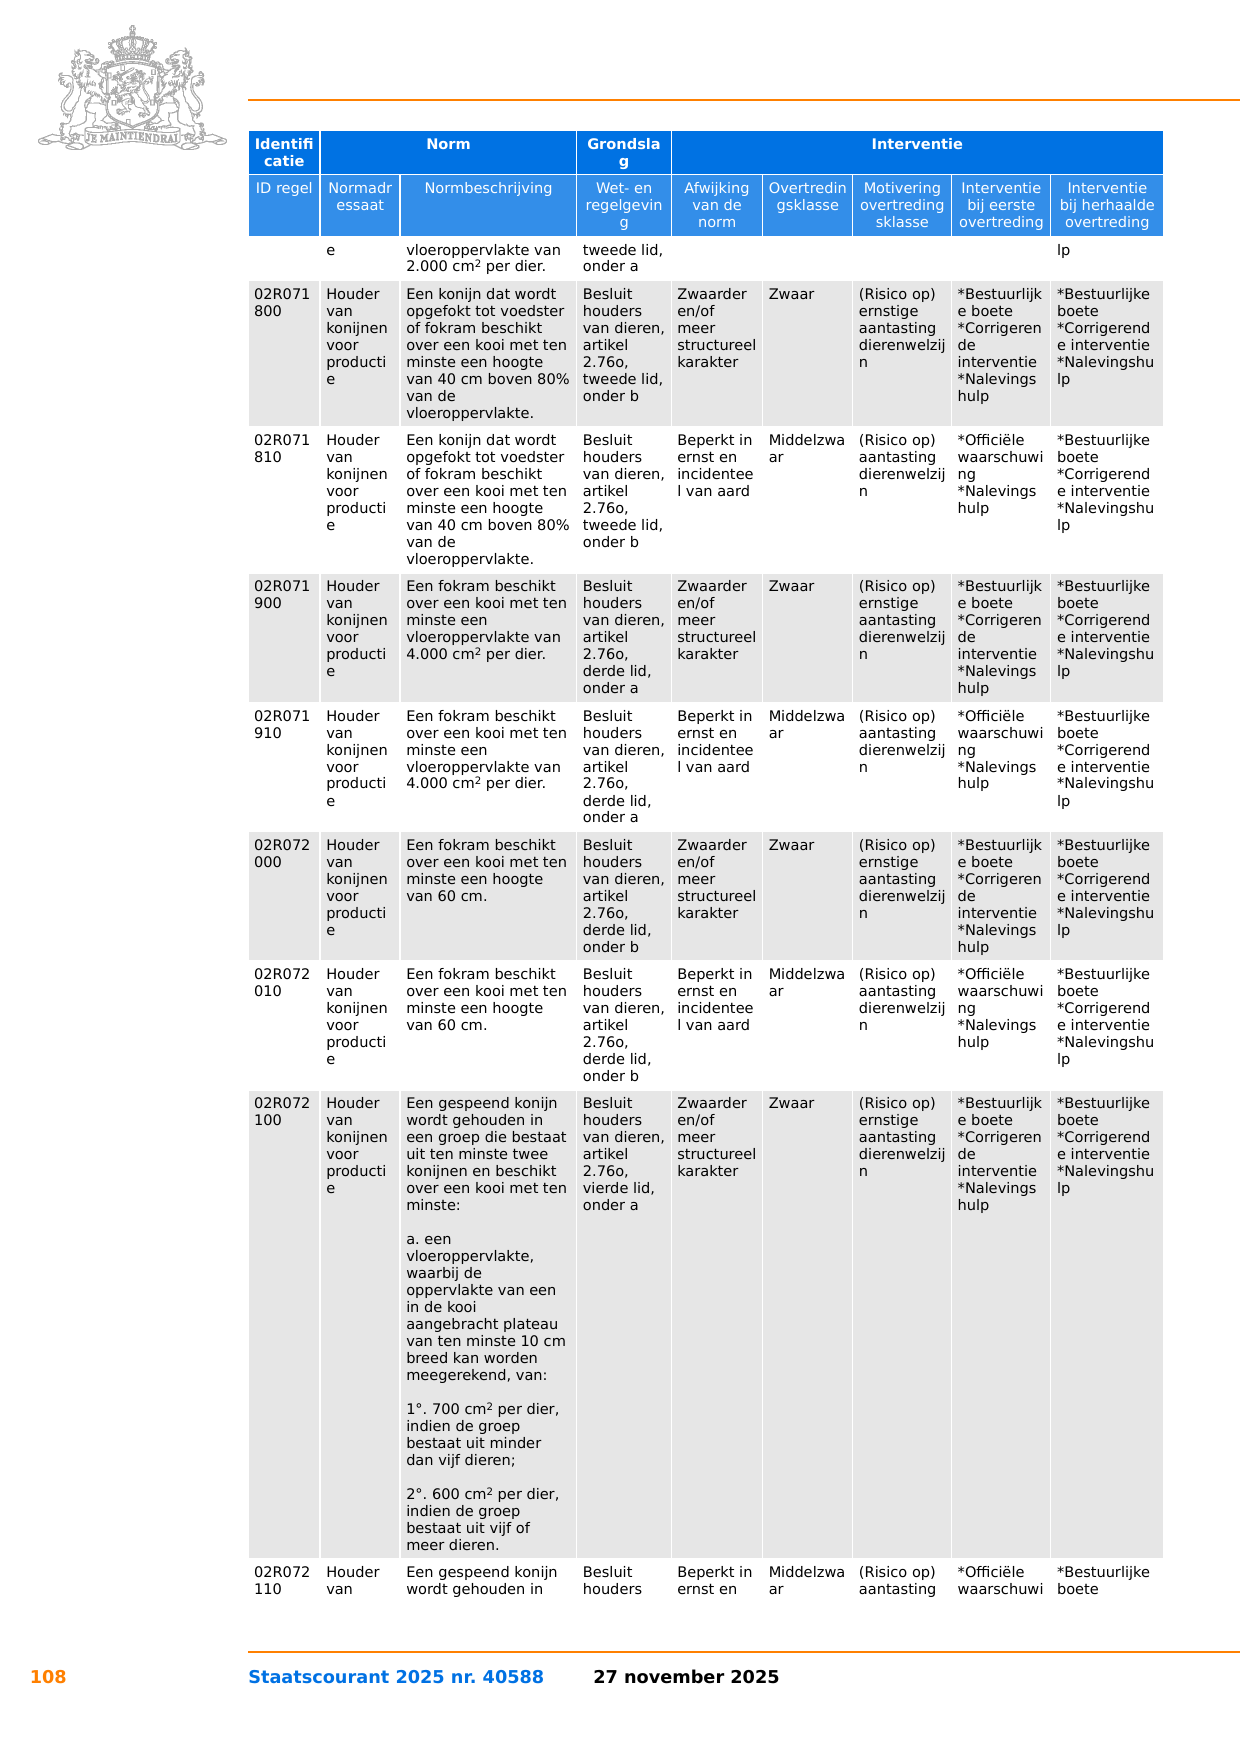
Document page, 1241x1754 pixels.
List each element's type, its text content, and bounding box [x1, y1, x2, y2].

table_cell Zwaarder en/of meer structureel karakter [672, 832, 762, 960]
table_cell Interventie bij eerste overtreding [952, 175, 1050, 236]
table_cell Afwijking van de norm [672, 175, 762, 236]
table_cell Houder van konijnen voor productie [321, 1091, 399, 1558]
table_cell Beperkt in ernst en [672, 1560, 762, 1603]
table_cell Houder van konijnen voor productie [321, 961, 399, 1089]
table_cell Besluit houders [577, 1560, 671, 1603]
table_header Grondslag [577, 131, 671, 174]
table_cell (Risico op) aantasting dierenwelzijn [853, 961, 951, 1089]
table_cell Zwaarder en/of meer structureel karakter [672, 574, 762, 702]
table_cell *Bestuurlijke boete *Corrigerende interventie *Nalevingshulp [952, 574, 1050, 702]
table_cell 02R071910 [249, 703, 319, 831]
table_cell vloeroppervlakte van 2.000 cm2 per dier. [401, 237, 576, 280]
table_cell [249, 237, 319, 280]
table_cell 02R072000 [249, 832, 319, 960]
table_cell *Bestuurlijke boete *Corrigerende interventie *Nalevingshulp [1051, 961, 1163, 1089]
table_cell Beperkt in ernst en incidenteel van aard [672, 427, 762, 572]
table_cell Een gespeend konijn wordt gehouden in [401, 1560, 576, 1603]
table_cell Besluit houders van dieren, artikel 2.76o, vierde lid, onder a [577, 1091, 671, 1558]
table_cell Een konijn dat wordt opgefokt tot voedster of fokram beschikt over een kooi met ten minste een hoogte van 40 cm boven 80% van de vloeroppervlakte. [401, 281, 576, 426]
table_cell lp [1051, 237, 1163, 280]
table_cell Besluit houders van dieren, artikel 2.76o, derde lid, onder b [577, 832, 671, 960]
table_cell *Bestuurlijke boete *Corrigerende interventie *Nalevingshulp [1051, 832, 1163, 960]
table_header Norm [321, 131, 576, 174]
table_cell [763, 237, 852, 280]
table_cell *Bestuurlijke boete *Corrigerende interventie *Nalevingshulp [1051, 427, 1163, 572]
table_cell (Risico op) ernstige aantasting dierenwelzijn [853, 1091, 951, 1558]
table_cell Een fokram beschikt over een kooi met ten minste een vloeroppervlakte van 4.000 cm2 per dier. [401, 703, 576, 831]
table_cell Overtredingsklasse [763, 175, 852, 236]
table_cell [952, 237, 1050, 280]
table_cell Een gespeend konijn wordt gehouden in een groep die bestaat uit ten minste twee konijnen en beschikt over een kooi met ten minste: a. een vloeroppervlakte, waarbij de oppervlakte van een in de kooi aangebracht plateau van ten minste 10 cm breed kan worden meegerekend, van: 1°. 700 cm2 per dier, indien de groep bestaat uit minder dan vijf dieren; 2°. 600 cm2 per dier, indien de groep bestaat uit vijf of meer dieren. [401, 1091, 576, 1558]
table_cell ID regel [249, 175, 319, 236]
table_cell (Risico op) ernstige aantasting dierenwelzijn [853, 574, 951, 702]
table_cell Zwaar [763, 832, 852, 960]
table_cell Beperkt in ernst en incidenteel van aard [672, 703, 762, 831]
table_cell Normadressaat [321, 175, 399, 236]
table_cell Houder van konijnen voor productie [321, 574, 399, 702]
table_cell e [321, 237, 399, 280]
table_cell Zwaar [763, 574, 852, 702]
table_cell [853, 237, 951, 280]
table_cell *Officiële waarschuwing *Nalevingshulp [952, 961, 1050, 1089]
table_cell 02R071800 [249, 281, 319, 426]
table_cell [672, 237, 762, 280]
table_cell Houder van konijnen voor productie [321, 703, 399, 831]
table_cell 02R072010 [249, 961, 319, 1089]
table_cell *Bestuurlijke boete *Corrigerende interventie *Nalevingshulp [1051, 1091, 1163, 1558]
table_cell 02R072100 [249, 1091, 319, 1558]
table_cell Middelzwaar [763, 961, 852, 1089]
table_cell *Bestuurlijke boete *Corrigerende interventie *Nalevingshulp [1051, 703, 1163, 831]
table_cell (Risico op) aantasting dierenwelzijn [853, 427, 951, 572]
table_cell Beperkt in ernst en incidenteel van aard [672, 961, 762, 1089]
table_cell Houder van konijnen voor productie [321, 427, 399, 572]
table_cell Zwaar [763, 281, 852, 426]
table_cell 02R072110 [249, 1560, 319, 1603]
table_cell Houder van [321, 1560, 399, 1603]
table_cell Houder van konijnen voor productie [321, 832, 399, 960]
table_cell *Officiële waarschuwing *Nalevingshulp [952, 703, 1050, 831]
table_cell (Risico op) aantasting dierenwelzijn [853, 703, 951, 831]
table_cell Normbeschrijving [401, 175, 576, 236]
table_cell Zwaarder en/of meer structureel karakter [672, 1091, 762, 1558]
picture [38, 25, 227, 150]
table_cell Middelzwaar [763, 1560, 852, 1603]
table_cell Zwaarder en/of meer structureel karakter [672, 281, 762, 426]
table_header Identificatie [249, 131, 319, 174]
table_cell Besluit houders van dieren, artikel 2.76o, tweede lid, onder b [577, 281, 671, 426]
table_header Interventie [672, 131, 1163, 174]
table_cell *Bestuurlijke boete *Corrigerende interventie *Nalevingshulp [952, 832, 1050, 960]
table_cell *Bestuurlijke boete *Corrigerende interventie *Nalevingshulp [1051, 281, 1163, 426]
table_cell (Risico op) ernstige aantasting dierenwelzijn [853, 281, 951, 426]
table_cell Besluit houders van dieren, artikel 2.76o, derde lid, onder b [577, 961, 671, 1089]
table_cell Houder van konijnen voor productie [321, 281, 399, 426]
table_cell Besluit houders van dieren, artikel 2.76o, derde lid, onder a [577, 574, 671, 702]
table_cell *Bestuurlijke boete *Corrigerende interventie *Nalevingshulp [952, 281, 1050, 426]
table_cell Wet- en regelgeving [577, 175, 671, 236]
table_cell *Bestuurlijke boete [1051, 1560, 1163, 1603]
table_cell *Bestuurlijke boete *Corrigerende interventie *Nalevingshulp [1051, 574, 1163, 702]
table_cell *Bestuurlijke boete *Corrigerende interventie *Nalevingshulp [952, 1091, 1050, 1558]
table_cell (Risico op) aantasting [853, 1560, 951, 1603]
table_cell (Risico op) ernstige aantasting dierenwelzijn [853, 832, 951, 960]
table_cell Een fokram beschikt over een kooi met ten minste een hoogte van 60 cm. [401, 961, 576, 1089]
table_cell Een fokram beschikt over een kooi met ten minste een hoogte van 60 cm. [401, 832, 576, 960]
table_cell *Officiële waarschuwing *Nalevingshulp [952, 427, 1050, 572]
table_cell 02R071900 [249, 574, 319, 702]
table_cell Interventie bij herhaalde overtreding [1051, 175, 1163, 236]
table_cell 02R071810 [249, 427, 319, 572]
table_cell Middelzwaar [763, 427, 852, 572]
table_cell Zwaar [763, 1091, 852, 1558]
table_cell tweede lid, onder a [577, 237, 671, 280]
table_cell Motivering overtredingsklasse [853, 175, 951, 236]
table_cell Een konijn dat wordt opgefokt tot voedster of fokram beschikt over een kooi met ten minste een hoogte van 40 cm boven 80% van de vloeroppervlakte. [401, 427, 576, 572]
table_cell Een fokram beschikt over een kooi met ten minste een vloeroppervlakte van 4.000 cm2 per dier. [401, 574, 576, 702]
table_cell Besluit houders van dieren, artikel 2.76o, derde lid, onder a [577, 703, 671, 831]
table_cell Middelzwaar [763, 703, 852, 831]
table_cell *Officiële waarschuwi [952, 1560, 1050, 1603]
table_cell Besluit houders van dieren, artikel 2.76o, tweede lid, onder b [577, 427, 671, 572]
